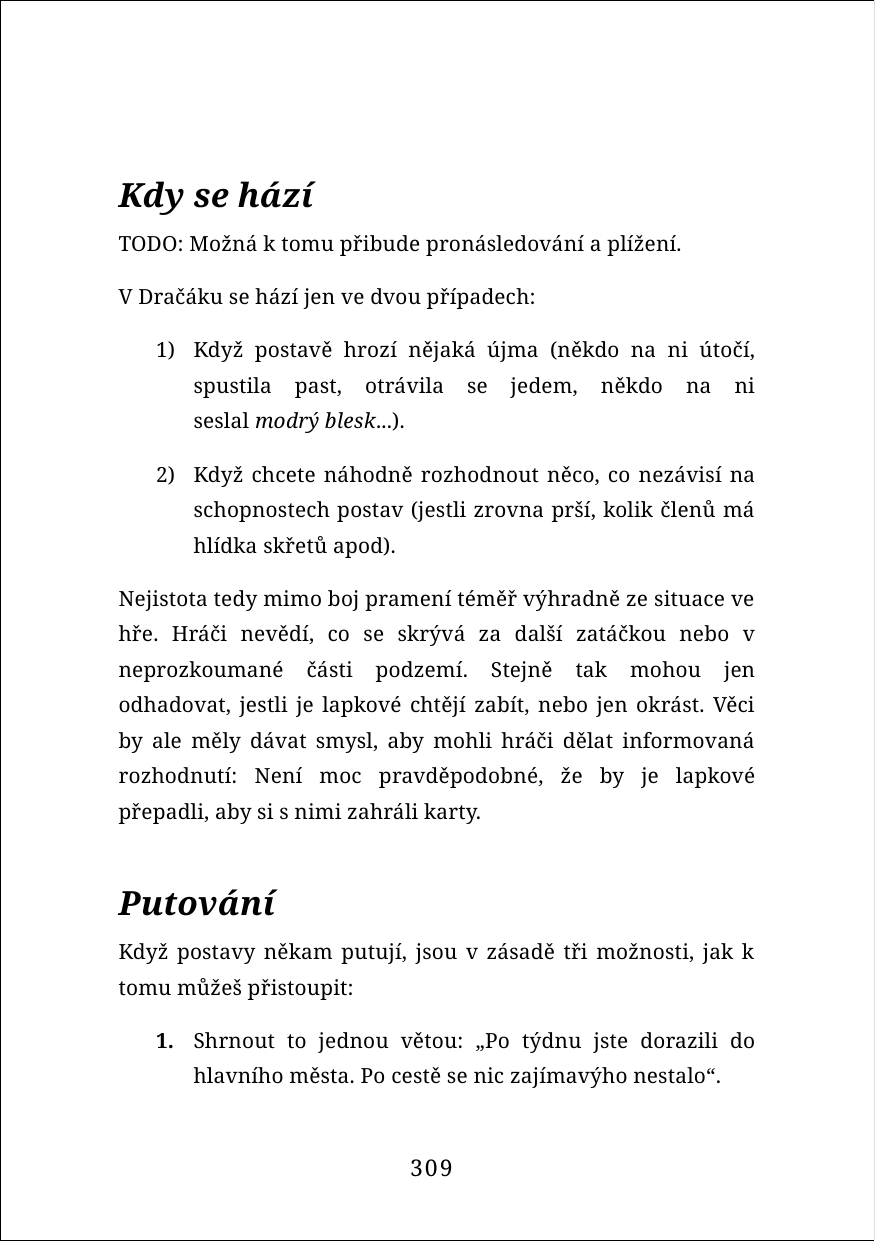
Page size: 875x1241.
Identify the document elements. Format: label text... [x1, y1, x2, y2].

text Když postavy někam putují, jsou v zásadě tři možnosti, jak k tomu můžeš přistoupit: [118, 937, 756, 1001]
list Když postavě hrozí nějaká újma (někdo na ni útočí, spustila past, otrávila se jedem, někdo na ni seslal modrý blesk...). [156, 335, 756, 435]
list Když chcete náhodně rozhodnout něco, co nezávisí na schopnostech postav (jestli zrovna prší, kolik členů má hlídka skřetů apod). [156, 460, 756, 559]
list Shrnout to jednou větou: „Po týdnu jste dorazili do hlavního města. Po cestě se nic zajímavýho nestalo“. [156, 1026, 756, 1090]
text V Dračáku se hází jen ve dvou případech: [118, 282, 756, 311]
subtitle Putování [118, 880, 756, 925]
text TODO: Možná k tomu přibude pronásledování a plížení. [118, 229, 756, 257]
text Nejistota tedy mimo boj pramení téměř výhradně ze situace ve hře. Hráči nevědí, co se skrývá za další zatáčkou nebo v neprozkoumané části podzemí. Stejně tak mohou jen odhadovat, jestli je lapkové chtějí zabít, nebo jen okrást. Věci by ale měly dávat smysl, aby mohli hráči dělat informovaná rozhodnutí: Není moc pravděpodobné, že by je lapkové přepadli, aby si s nimi zahráli karty. [118, 584, 756, 826]
subtitle Kdy se hází [118, 172, 756, 217]
